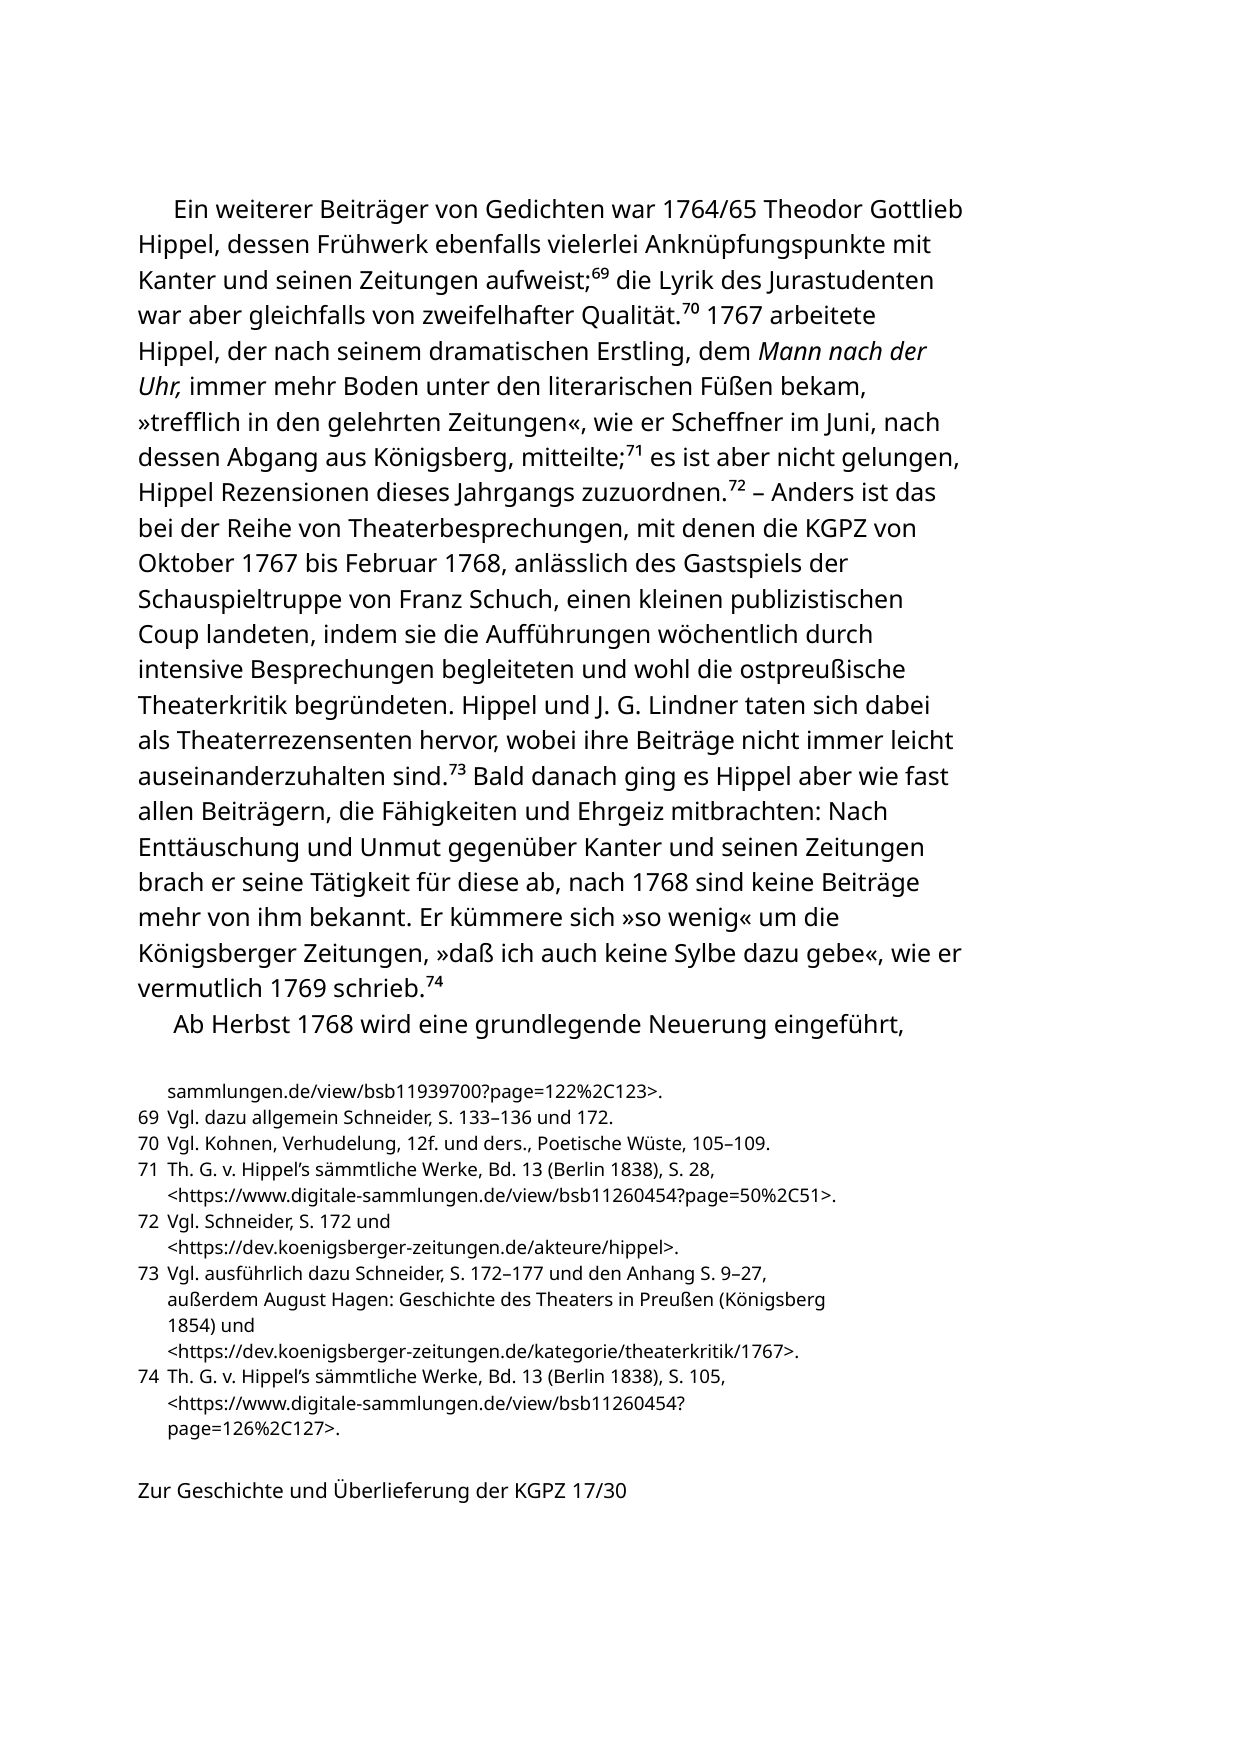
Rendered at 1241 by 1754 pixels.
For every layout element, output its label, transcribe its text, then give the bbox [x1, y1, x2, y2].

text Ein weiterer Beiträger von Gedichten war 1764/65 Theodor Gottlieb Hippel, dessen Frühwerk ebenfalls vielerlei Anknüpfungspunkte mit Kanter und seinen Zeitungen aufweist; die Lyrik des Jurastudenten war aber gleichfalls von zweifelhafter Qualität. 1767 arbeitete Hippel, der nach seinem dramatischen Erstling, dem Mann nach der Uhr, immer mehr Boden unter den literarischen Füßen bekam, »trefflich in den gelehrten Zeitungen«, wie er Scheffner im Juni, nach dessen Abgang aus Königsberg, mitteilte; es ist aber nicht gelungen, Hippel Rezensionen dieses Jahrgangs zuzuordnen. – Anders ist das bei der Reihe von Theaterbesprechungen, mit denen die KGPZ von Oktober 1767 bis Februar 1768, anlässlich des Gastspiels der Schauspieltruppe von Franz Schuch, einen kleinen publizistischen Coup landeten, indem sie die Aufführungen wöchentlich durch intensive Besprechungen begleiteten und wohl die ostpreußische Theaterkritik begründeten. Hippel und J. G. Lindner taten sich dabei als Theaterrezensenten hervor, wobei ihre Beiträge nicht immer leicht auseinanderzuhalten sind. Bald danach ging es Hippel aber wie fast allen Beiträgern, die Fähigkeiten und Ehrgeiz mitbrachten: Nach Enttäuschung und Unmut gegenüber Kanter und seinen Zeitungen brach er seine Tätigkeit für diese ab, nach 1768 sind keine Beiträge mehr von ihm bekannt. Er kümmere sich »so wenig« um die Königsberger Zeitungen, »daß ich auch keine Sylbe dazu gebe«, wie er vermutlich 1769 schrieb. [138, 190, 964, 1005]
text Vgl. Kohnen, Verhudelung, 12f. und ders., Poetische Wüste, 105–109. [138, 1130, 846, 1156]
text sammlungen.de/view/bsb11939700?page=122%2C123>. [138, 1078, 846, 1104]
text Vgl. ausführlich dazu Schneider, S. 172–177 und den Anhang S. 9–27, außerdem August Hagen: Geschichte des Theaters in Preußen (Königsberg 1854) und <https://dev.koenigsberger-zeitungen.de/kategorie/theaterkritik/1767>. [138, 1259, 846, 1363]
text Th. G. v. Hippel’s sämmtliche Werke, Bd. 13 (Berlin 1838), S. 28, <https://www.digitale-sammlungen.de/view/bsb11260454?page=50%2C51>. [138, 1156, 846, 1208]
text Vgl. Schneider, S. 172 und <https://dev.koenigsberger-zeitungen.de/akteure/hippel>. [138, 1208, 846, 1259]
text Ab Herbst 1768 wird eine grundlegende Neuerung eingeführt, [138, 1005, 964, 1040]
text Vgl. dazu allgemein Schneider, S. 133–136 und 172. [138, 1104, 846, 1130]
text Th. G. v. Hippel’s sämmtliche Werke, Bd. 13 (Berlin 1838), S. 105, <https://www.digitale-sammlungen.de/view/bsb11260454?page=126%2C127>. [138, 1363, 846, 1441]
